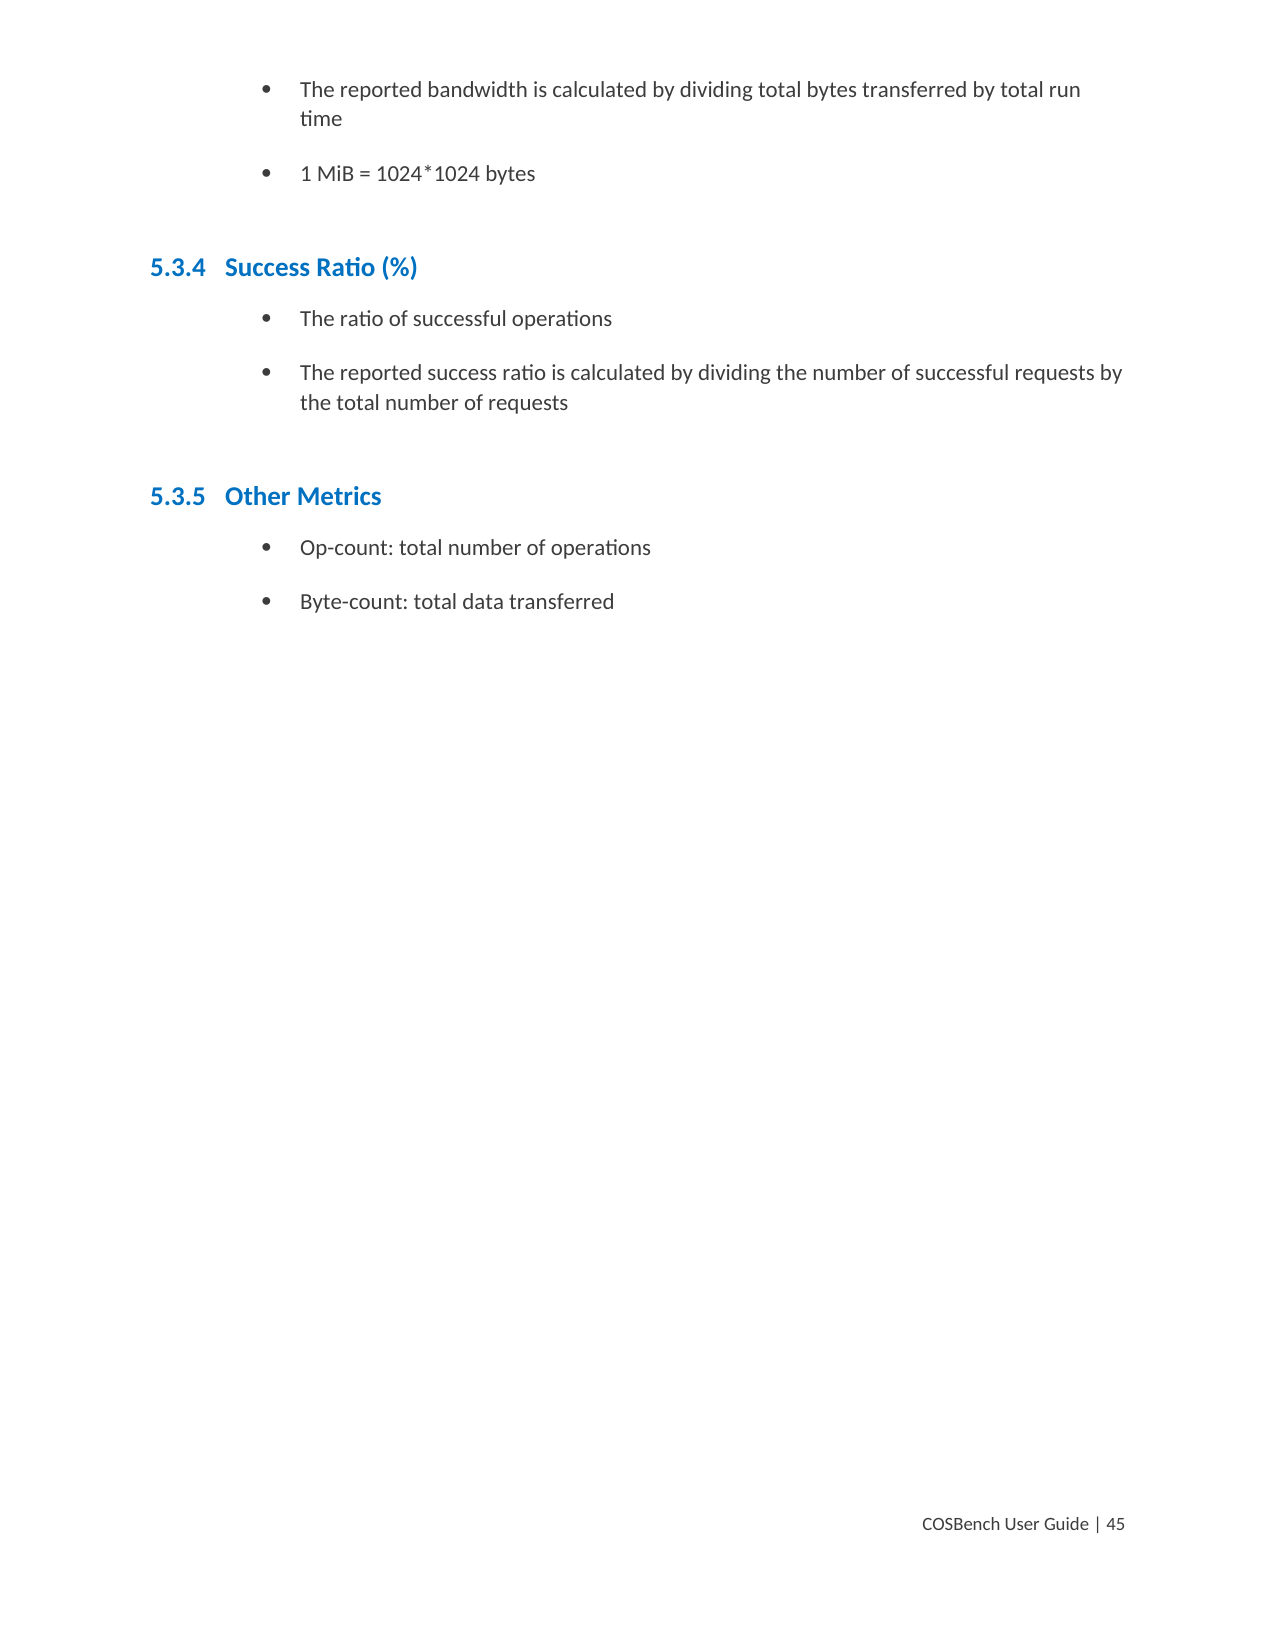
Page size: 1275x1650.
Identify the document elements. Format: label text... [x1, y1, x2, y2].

list The reported success ratio is calculated by dividing the number of successful requests by the total number of requests [262, 358, 1125, 416]
list Op-count: total number of operations [262, 533, 1125, 561]
list The ratio of successful operations [262, 304, 1125, 332]
subtitle Success Ratio (%) [150, 251, 1125, 284]
list Byte-count: total data transferred [262, 587, 1125, 615]
list The reported bandwidth is calculated by dividing total bytes transferred by total run time [262, 75, 1125, 132]
list 1 MiB = 1024*1024 bytes [262, 159, 1125, 187]
subtitle Other Metrics [150, 479, 1125, 513]
